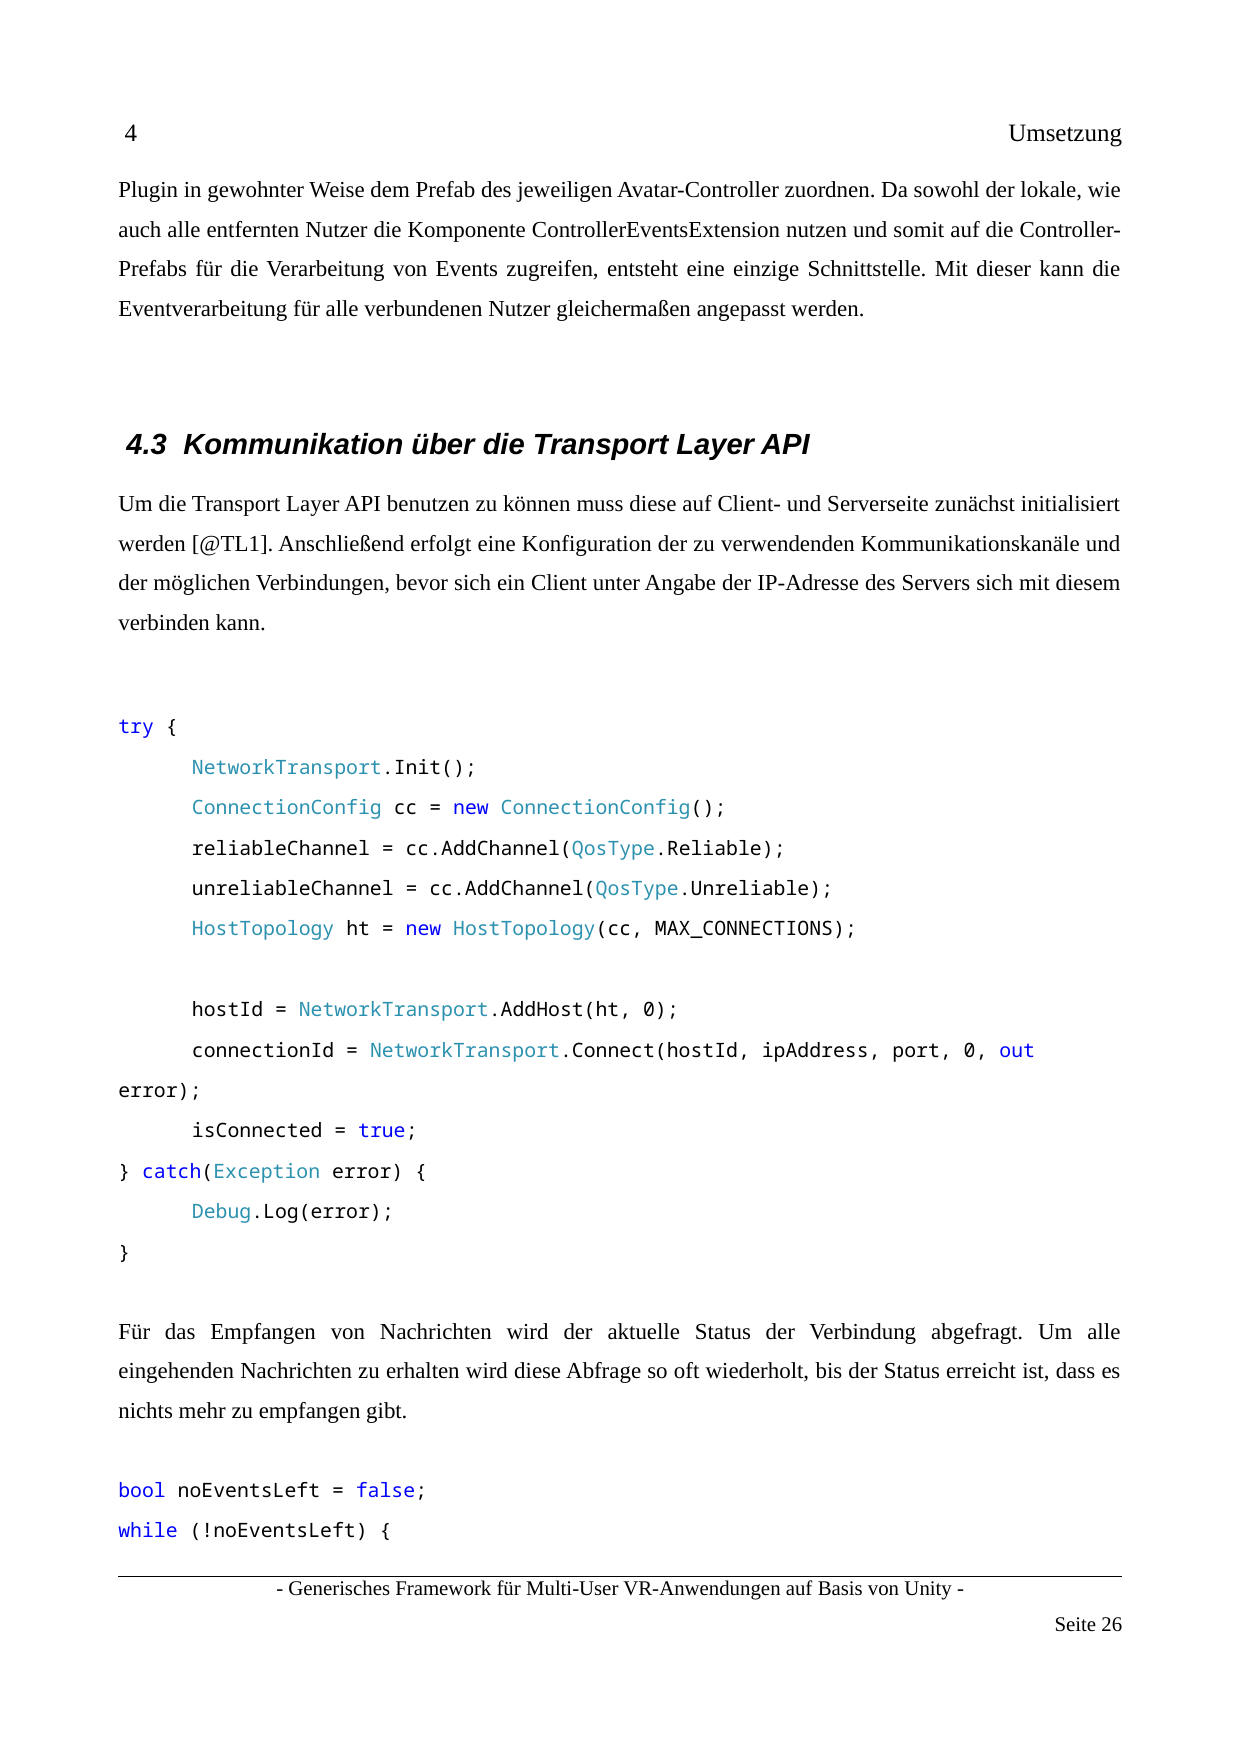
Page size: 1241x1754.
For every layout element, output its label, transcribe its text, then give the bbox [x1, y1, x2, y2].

text hostId = NetworkTransport.AddHost(ht, 0); [118, 996, 1122, 1022]
text NetworkTransport.Init(); [118, 753, 1122, 780]
text bool noEventsLeft = false; [118, 1476, 1122, 1503]
text HostTopology ht = new HostTopology(cc, MAX_CONNECTIONS); [118, 915, 1122, 942]
text } catch(Exception error) { [118, 1157, 1122, 1184]
text reliableChannel = cc.AddChannel(QosType.Reliable); [118, 834, 1122, 861]
text } [118, 1238, 1122, 1265]
text Debug.Log(error); [118, 1198, 1122, 1224]
text while (!noEventsLeft) { [118, 1516, 1122, 1543]
text unreliableChannel = cc.AddChannel(QosType.Unreliable); [118, 874, 1122, 901]
text ConnectionConfig cc = new ConnectionConfig(); [118, 793, 1122, 820]
text Um die Transport Layer API benutzen zu können muss diese auf Client- und Serverseite zunächst initialisiert werden [@TL1]. Anschließend erfolgt eine Konfiguration der zu verwendenden Kommunikationskanäle und der möglichen Verbindungen, bevor sich ein Client unter Angabe der IP-Adresse des Servers sich mit diesem verbinden kann. [118, 490, 1122, 635]
text connectionId = NetworkTransport.Connect(hostId, ipAddress, port, 0, out error); [118, 1036, 1122, 1103]
text try { [118, 713, 1122, 739]
text isConnected = true; [118, 1117, 1122, 1144]
subtitle Kommunikation über die Transport Layer API [118, 427, 1122, 461]
text Für das Empfangen von Nachrichten wird der aktuelle Status der Verbindung abgefragt. Um alle eingehenden Nachrichten zu erhalten wird diese Abfrage so oft wiederholt, bis der Status erreicht ist, dass es nichts mehr zu empfangen gibt. [118, 1318, 1122, 1423]
text Plugin in gewohnter Weise dem Prefab des jeweiligen Avatar-Controller zuordnen. Da sowohl der lokale, wie auch alle entfernten Nutzer die Komponente ControllerEventsExtension nutzen und somit auf die Controller-Prefabs für die Verarbeitung von Events zugreifen, entsteht eine einzige Schnittstelle. Mit dieser kann die Eventverarbeitung für alle verbundenen Nutzer gleichermaßen angepasst werden. [118, 176, 1122, 321]
